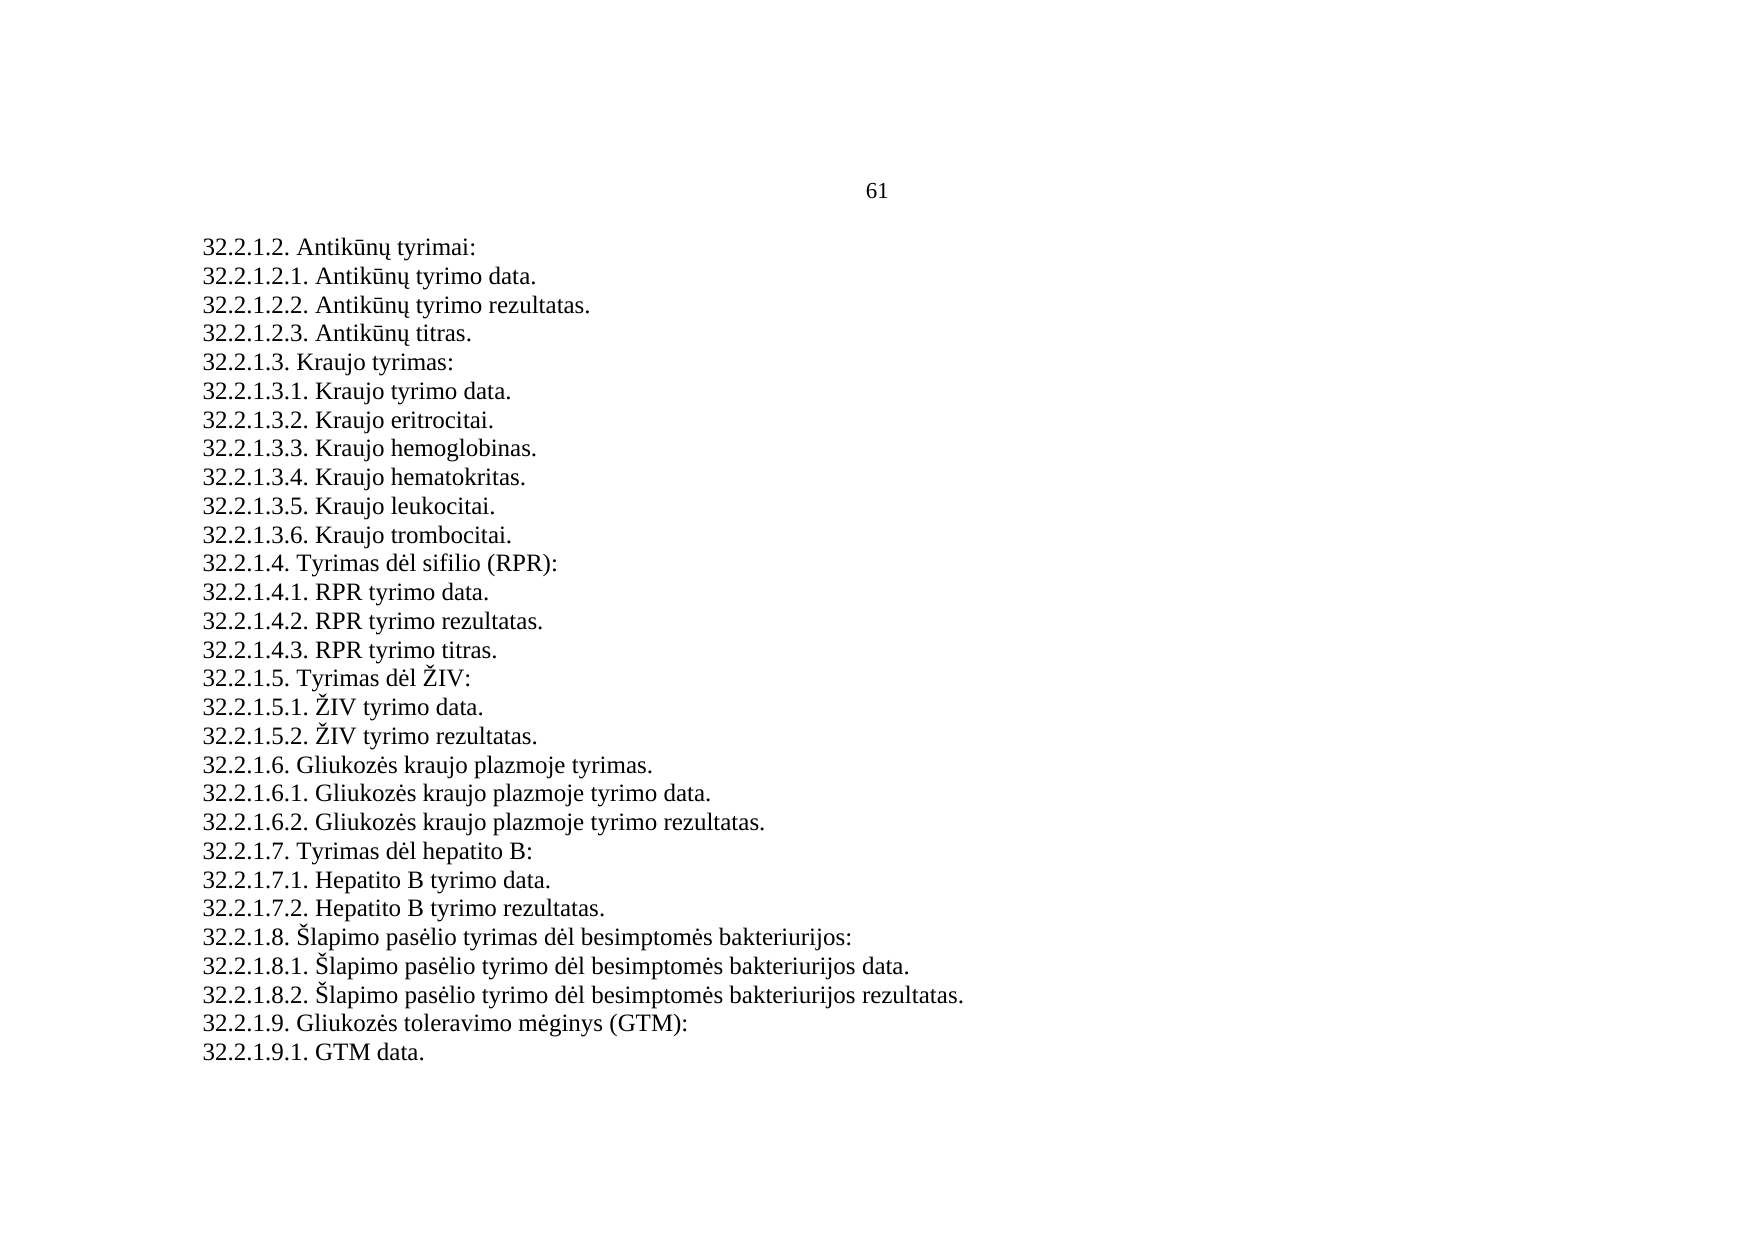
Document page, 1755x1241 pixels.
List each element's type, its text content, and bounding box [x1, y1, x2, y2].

text 32.2.1.3.3. Kraujo hemoglobinas. [118, 433, 1636, 462]
text 32.2.1.9. Gliukozės toleravimo mėginys (GTM): [118, 1008, 1636, 1037]
text 32.2.1.6.1. Gliukozės kraujo plazmoje tyrimo data. [118, 778, 1636, 807]
text 32.2.1.7.1. Hepatito B tyrimo data. [118, 865, 1636, 893]
text 32.2.1.4.1. RPR tyrimo data. [118, 577, 1636, 606]
text 32.2.1.9.1. GTM data. [118, 1037, 1636, 1066]
text 32.2.1.3. Kraujo tyrimas: [118, 347, 1636, 376]
text 32.2.1.3.2. Kraujo eritrocitai. [118, 405, 1636, 433]
text 32.2.1.8.2. Šlapimo pasėlio tyrimo dėl besimptomės bakteriurijos rezultatas. [118, 980, 1636, 1008]
text 32.2.1.4. Tyrimas dėl sifilio (RPR): [118, 548, 1636, 577]
text 32.2.1.5.1. ŽIV tyrimo data. [118, 692, 1636, 721]
text 32.2.1.3.1. Kraujo tyrimo data. [118, 376, 1636, 405]
text 32.2.1.6.2. Gliukozės kraujo plazmoje tyrimo rezultatas. [118, 807, 1636, 836]
text 32.2.1.3.5. Kraujo leukocitai. [118, 491, 1636, 520]
text 32.2.1.7. Tyrimas dėl hepatito B: [118, 836, 1636, 865]
text 32.2.1.2.1. Antikūnų tyrimo data. [118, 261, 1636, 290]
text 32.2.1.2.2. Antikūnų tyrimo rezultatas. [118, 290, 1636, 318]
text 32.2.1.5. Tyrimas dėl ŽIV: [118, 663, 1636, 692]
text 32.2.1.5.2. ŽIV tyrimo rezultatas. [118, 721, 1636, 750]
text 32.2.1.2. Antikūnų tyrimai: [118, 232, 1636, 261]
text 32.2.1.7.2. Hepatito B tyrimo rezultatas. [118, 893, 1636, 922]
text 32.2.1.4.3. RPR tyrimo titras. [118, 635, 1636, 663]
text 32.2.1.8. Šlapimo pasėlio tyrimas dėl besimptomės bakteriurijos: [118, 922, 1636, 951]
text 32.2.1.2.3. Antikūnų titras. [118, 318, 1636, 347]
text 32.2.1.8.1. Šlapimo pasėlio tyrimo dėl besimptomės bakteriurijos data. [118, 951, 1636, 980]
text 32.2.1.6. Gliukozės kraujo plazmoje tyrimas. [118, 750, 1636, 778]
text 32.2.1.4.2. RPR tyrimo rezultatas. [118, 606, 1636, 635]
text 32.2.1.3.4. Kraujo hematokritas. [118, 462, 1636, 491]
text 32.2.1.3.6. Kraujo trombocitai. [118, 520, 1636, 548]
